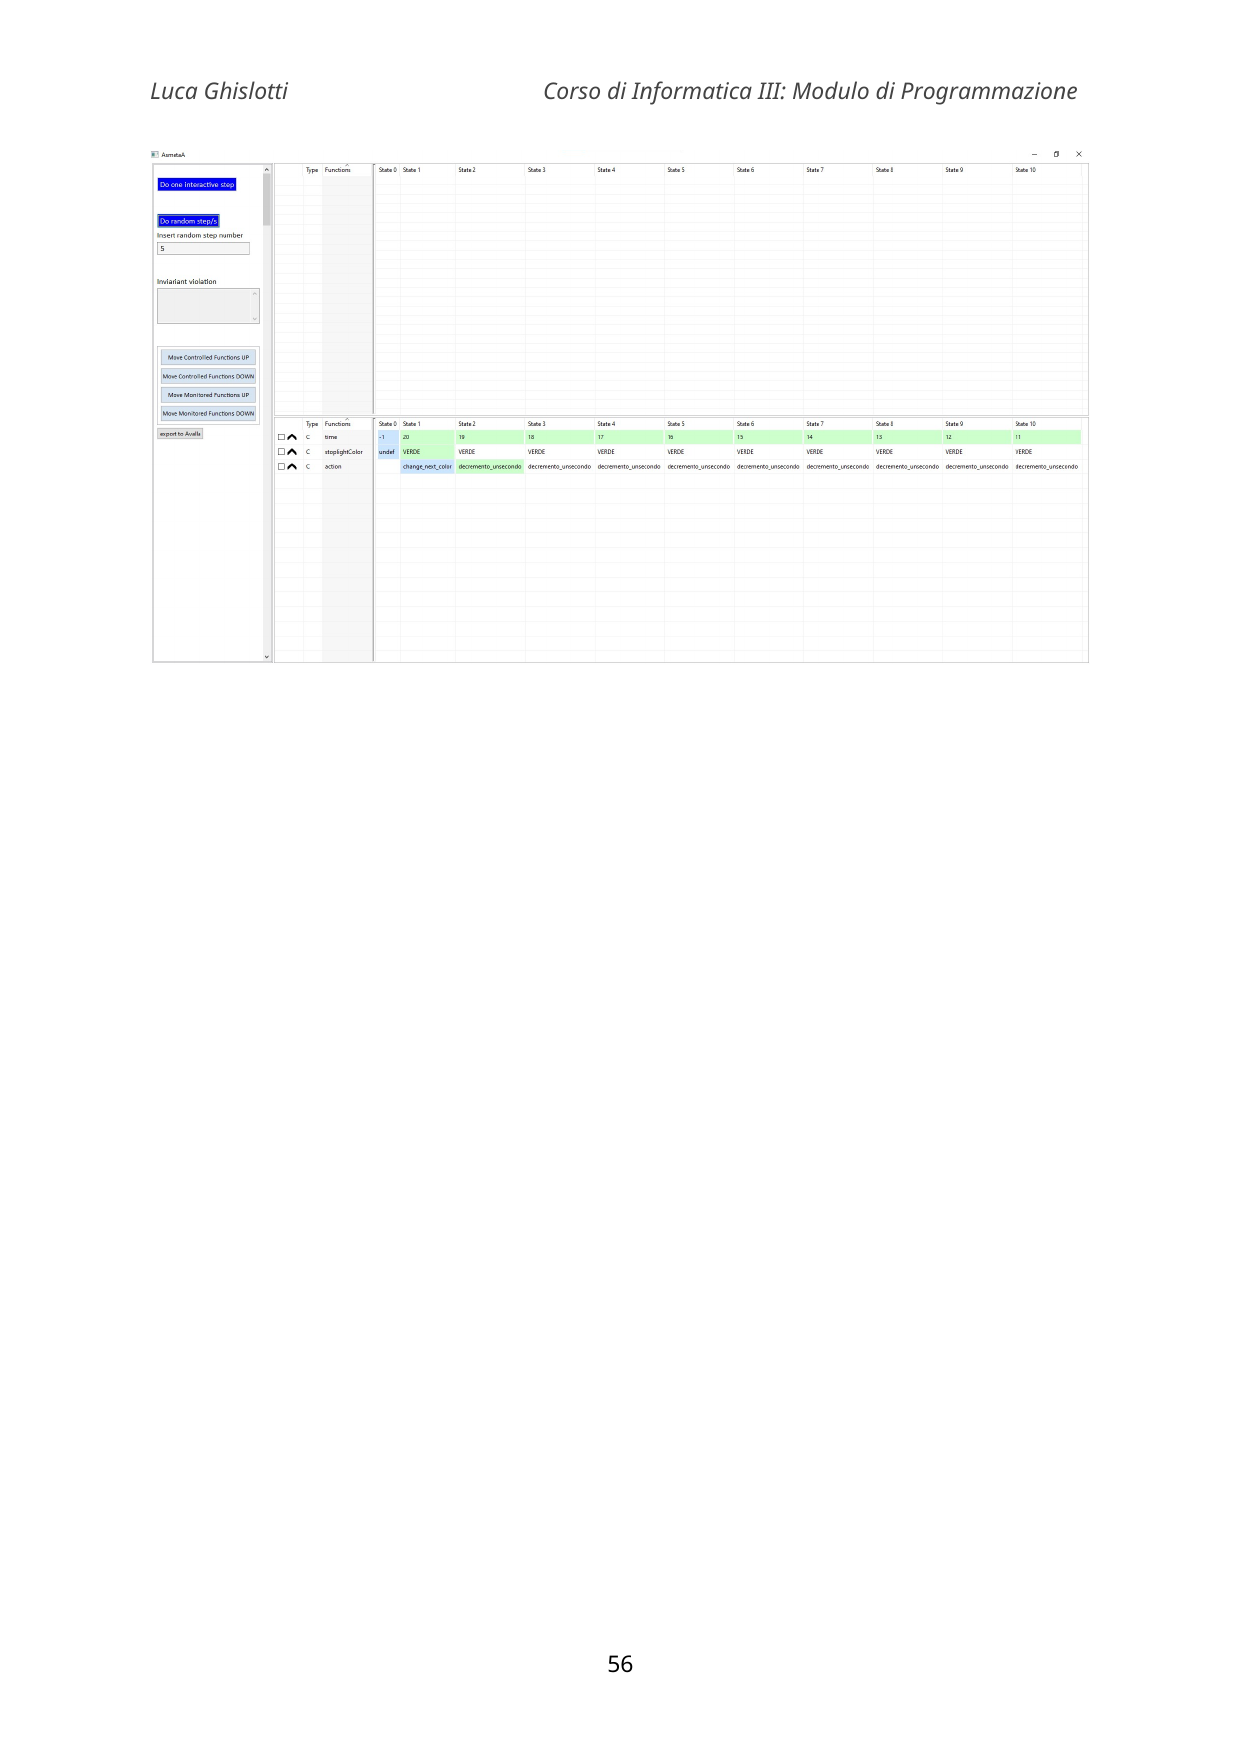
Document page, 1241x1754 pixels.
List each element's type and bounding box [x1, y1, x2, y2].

picture [150, 150, 1091, 665]
